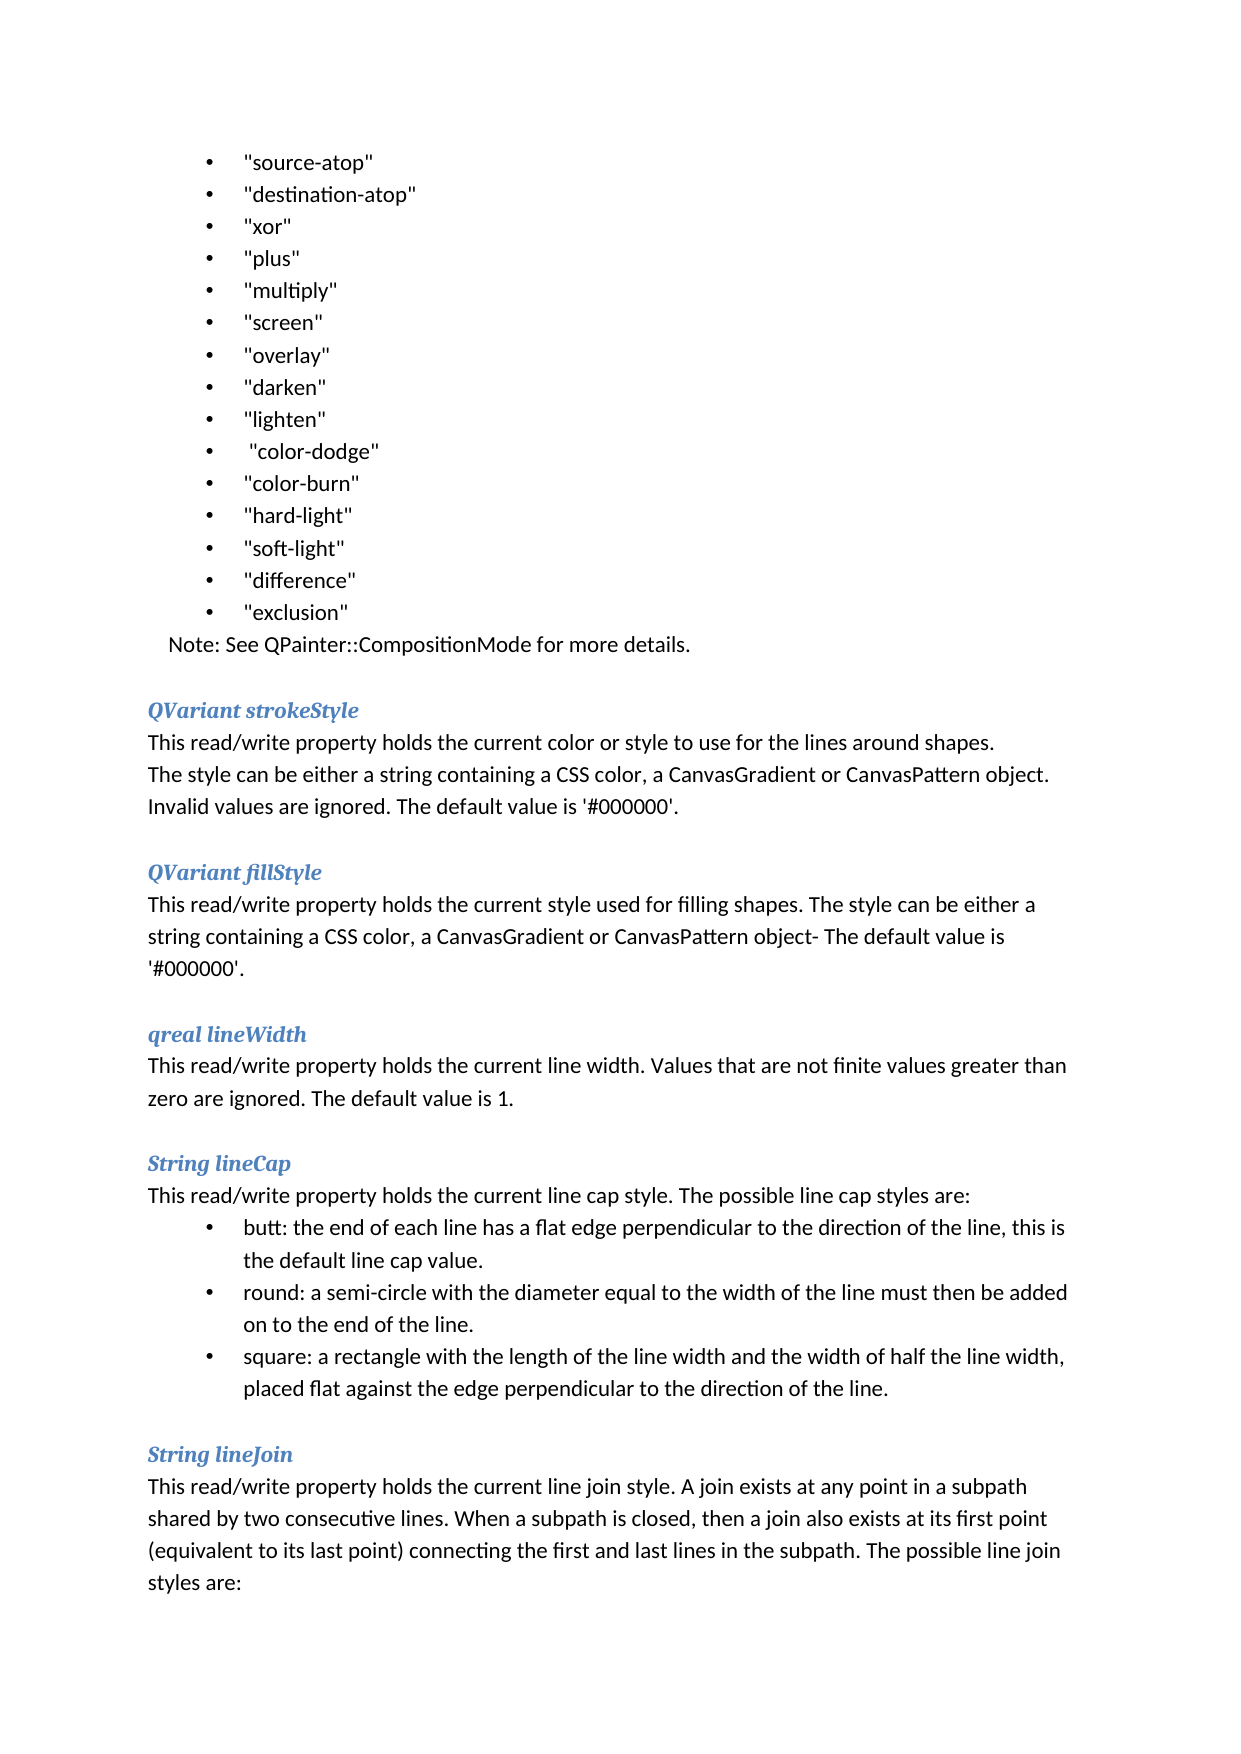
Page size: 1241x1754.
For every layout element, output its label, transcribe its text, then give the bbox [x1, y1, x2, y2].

text This read/write property holds the current line join style. A join exists at any point in a subpath shared by two consecutive lines. When a subpath is closed, then a join also exists at its first point (equivalent to its last point) connecting the first and last lines in the subpath. The possible line join styles are: [148, 1472, 1093, 1597]
subtitle String lineJoin [148, 1442, 1093, 1468]
list butt: the end of each line has a flat edge perpendicular to the direction of the line, this is the default line cap value. [206, 1213, 1093, 1274]
list "soft-light" [206, 534, 1093, 562]
text This read/write property holds the current line width. Values that are not finite values greater than zero are ignored. The default value is 1. [148, 1052, 1093, 1112]
list "difference" [206, 566, 1093, 594]
list "hard-light" [206, 502, 1093, 530]
list "source-atop" [206, 148, 1093, 176]
list "color-burn" [206, 469, 1093, 497]
text This read/write property holds the current line cap style. The possible line cap styles are: [148, 1181, 1093, 1209]
list round: a semi-circle with the diameter equal to the width of the line must then be added on to the end of the line. [206, 1278, 1093, 1338]
list "plus" [206, 244, 1093, 272]
list "lighten" [206, 405, 1093, 433]
text This read/write property holds the current color or style to use for the lines around shapes. [148, 728, 1093, 756]
list "destination-atop" [206, 180, 1093, 208]
text The style can be either a string containing a CSS color, a CanvasGradient or CanvasPattern object. Invalid values are ignored. The default value is '#000000'. [148, 760, 1093, 820]
list square: a rectangle with the length of the line width and the width of half the line width, placed flat against the edge perpendicular to the direction of the line. [206, 1342, 1093, 1402]
subtitle String lineCap [148, 1151, 1093, 1177]
subtitle QVariant strokeStyle [148, 698, 1093, 724]
subtitle qreal lineWidth [148, 1021, 1093, 1048]
list "exclusion" [206, 598, 1093, 626]
list "darken" [206, 373, 1093, 401]
list "xor" [206, 212, 1093, 240]
subtitle QVariant fillStyle [148, 859, 1093, 886]
text Note: See QPainter::CompositionMode for more details. [148, 630, 1093, 658]
list "color-dodge" [206, 437, 1093, 465]
list "overlay" [206, 341, 1093, 369]
list "screen" [206, 308, 1093, 337]
list "multiply" [206, 276, 1093, 304]
text This read/write property holds the current style used for filling shapes. The style can be either a string containing a CSS color, a CanvasGradient or CanvasPattern object- The default value is '#000000'. [148, 890, 1093, 982]
